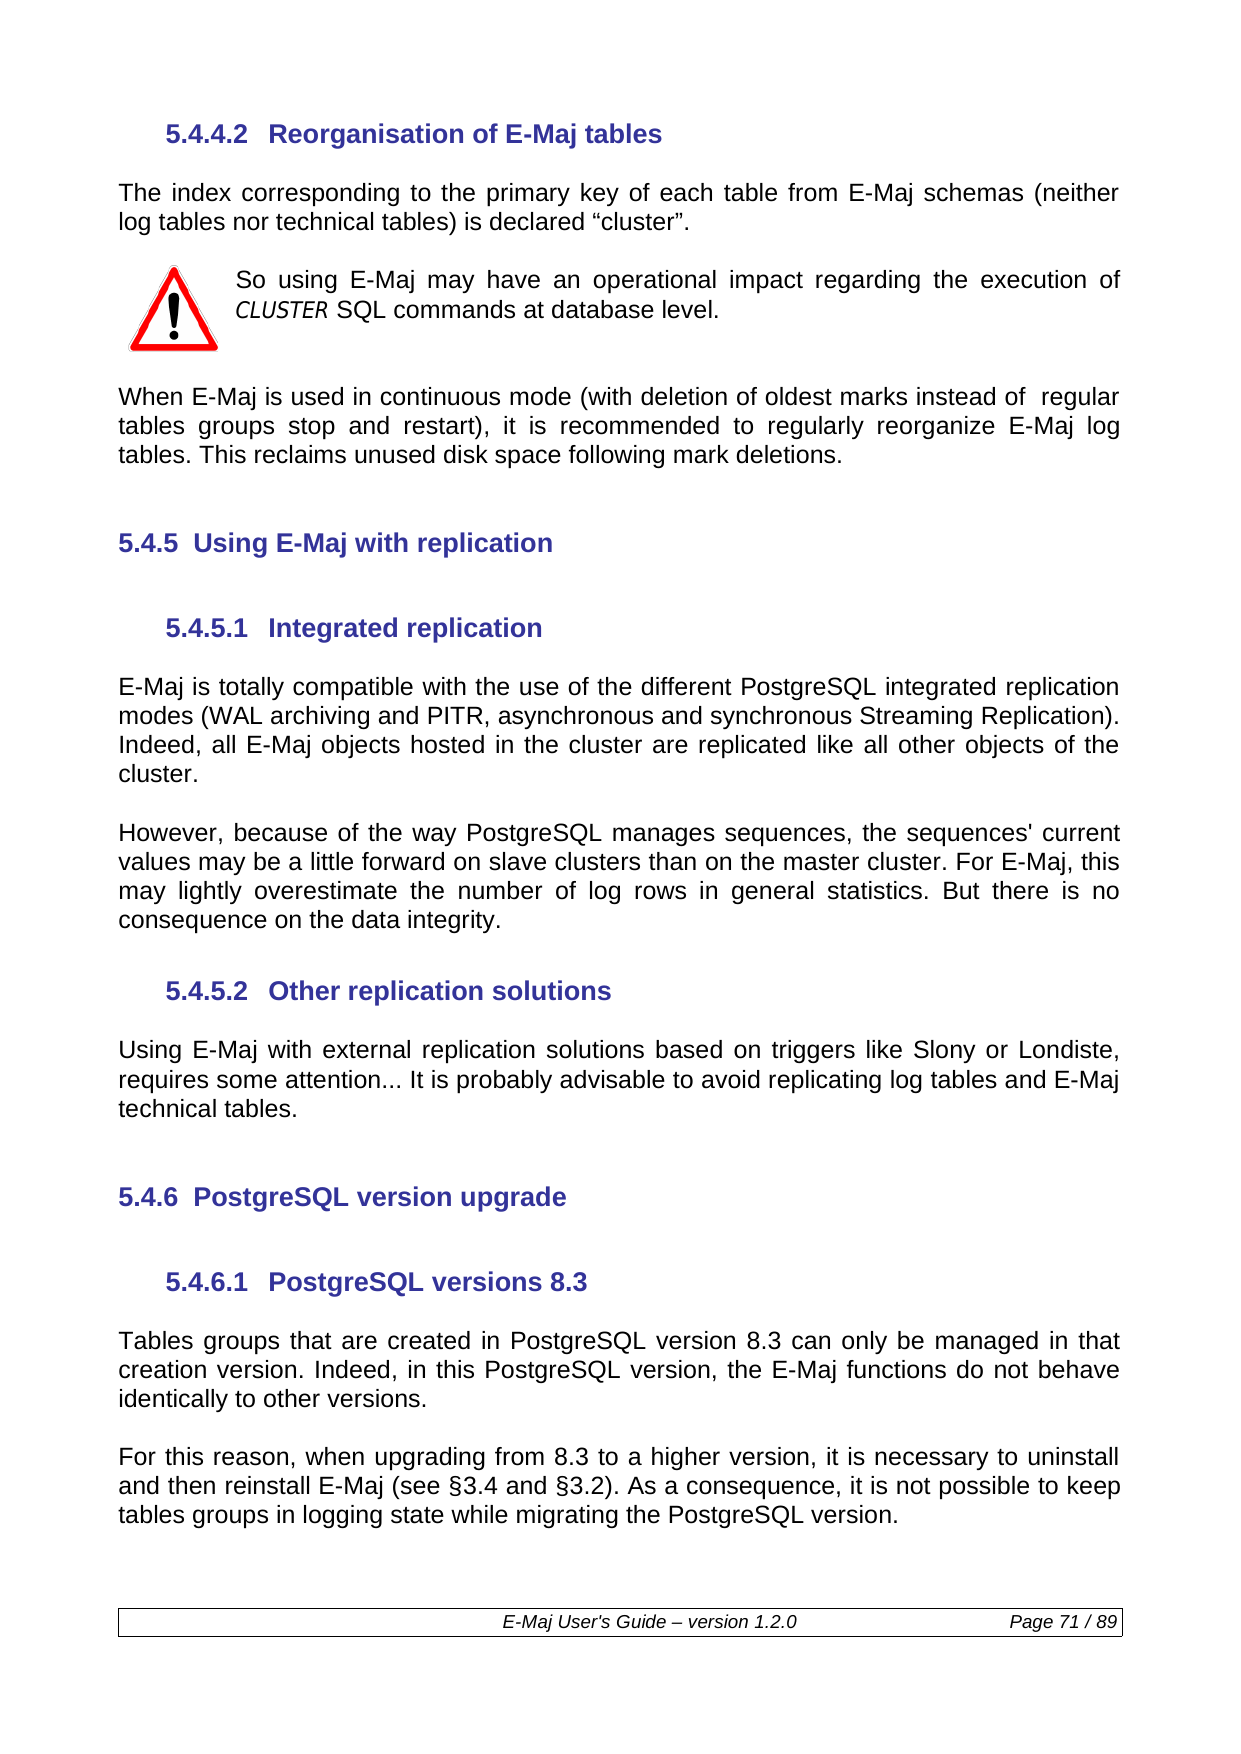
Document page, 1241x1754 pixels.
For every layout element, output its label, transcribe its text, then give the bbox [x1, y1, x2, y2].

text E-Maj is totally compatible with the use of the different PostgreSQL integrated replication modes (WAL archiving and PITR, asynchronous and synchronous Streaming Replication). Indeed, all E-Maj objects hosted in the cluster are replicated like all other objects of the cluster. [118, 672, 1122, 788]
subtitle Reorganisation of E-Maj tables [165, 118, 1122, 149]
text So using E-Maj may have an operational impact regarding the execution of CLUSTER SQL commands at database level. [235, 265, 1122, 323]
text However, because of the way PostgreSQL manages sequences, the sequences' current values may be a little forward on slave clusters than on the master cluster. For E-Maj, this may lightly overestimate the number of log rows in general statistics. But there is no consequence on the data integrity. [118, 817, 1122, 934]
subtitle PostgreSQL versions 8.3 [165, 1266, 1122, 1297]
text When E-Maj is used in continuous mode (with deletion of oldest marks instead of regular tables groups stop and restart), it is recommended to regularly reorganize E-Maj log tables. This reclaims unused disk space following mark deletions. [118, 382, 1122, 469]
picture [128, 265, 219, 352]
text Using E-Maj with external replication solutions based on triggers like Slony or Londiste, requires some attention... It is probably advisable to avoid replicating log tables and E-Maj technical tables. [118, 1035, 1122, 1123]
subtitle PostgreSQL version upgrade [118, 1181, 1122, 1212]
subtitle Other replication solutions [165, 975, 1122, 1006]
subtitle Integrated replication [165, 612, 1122, 643]
text The index corresponding to the primary key of each table from E-Maj schemas (neither log tables nor technical tables) is declared “cluster”. [118, 178, 1122, 236]
subtitle Using E-Maj with replication [118, 527, 1122, 558]
text Tables groups that are created in PostgreSQL version 8.3 can only be managed in that creation version. Indeed, in this PostgreSQL version, the E-Maj functions do not behave identically to other versions. [118, 1326, 1122, 1413]
text For this reason, when upgrading from 8.3 to a higher version, it is necessary to uninstall and then reinstall E-Maj (see §3.4 and §3.2). As a consequence, it is not possible to keep tables groups in logging state while migrating the PostgreSQL version. [118, 1442, 1122, 1529]
